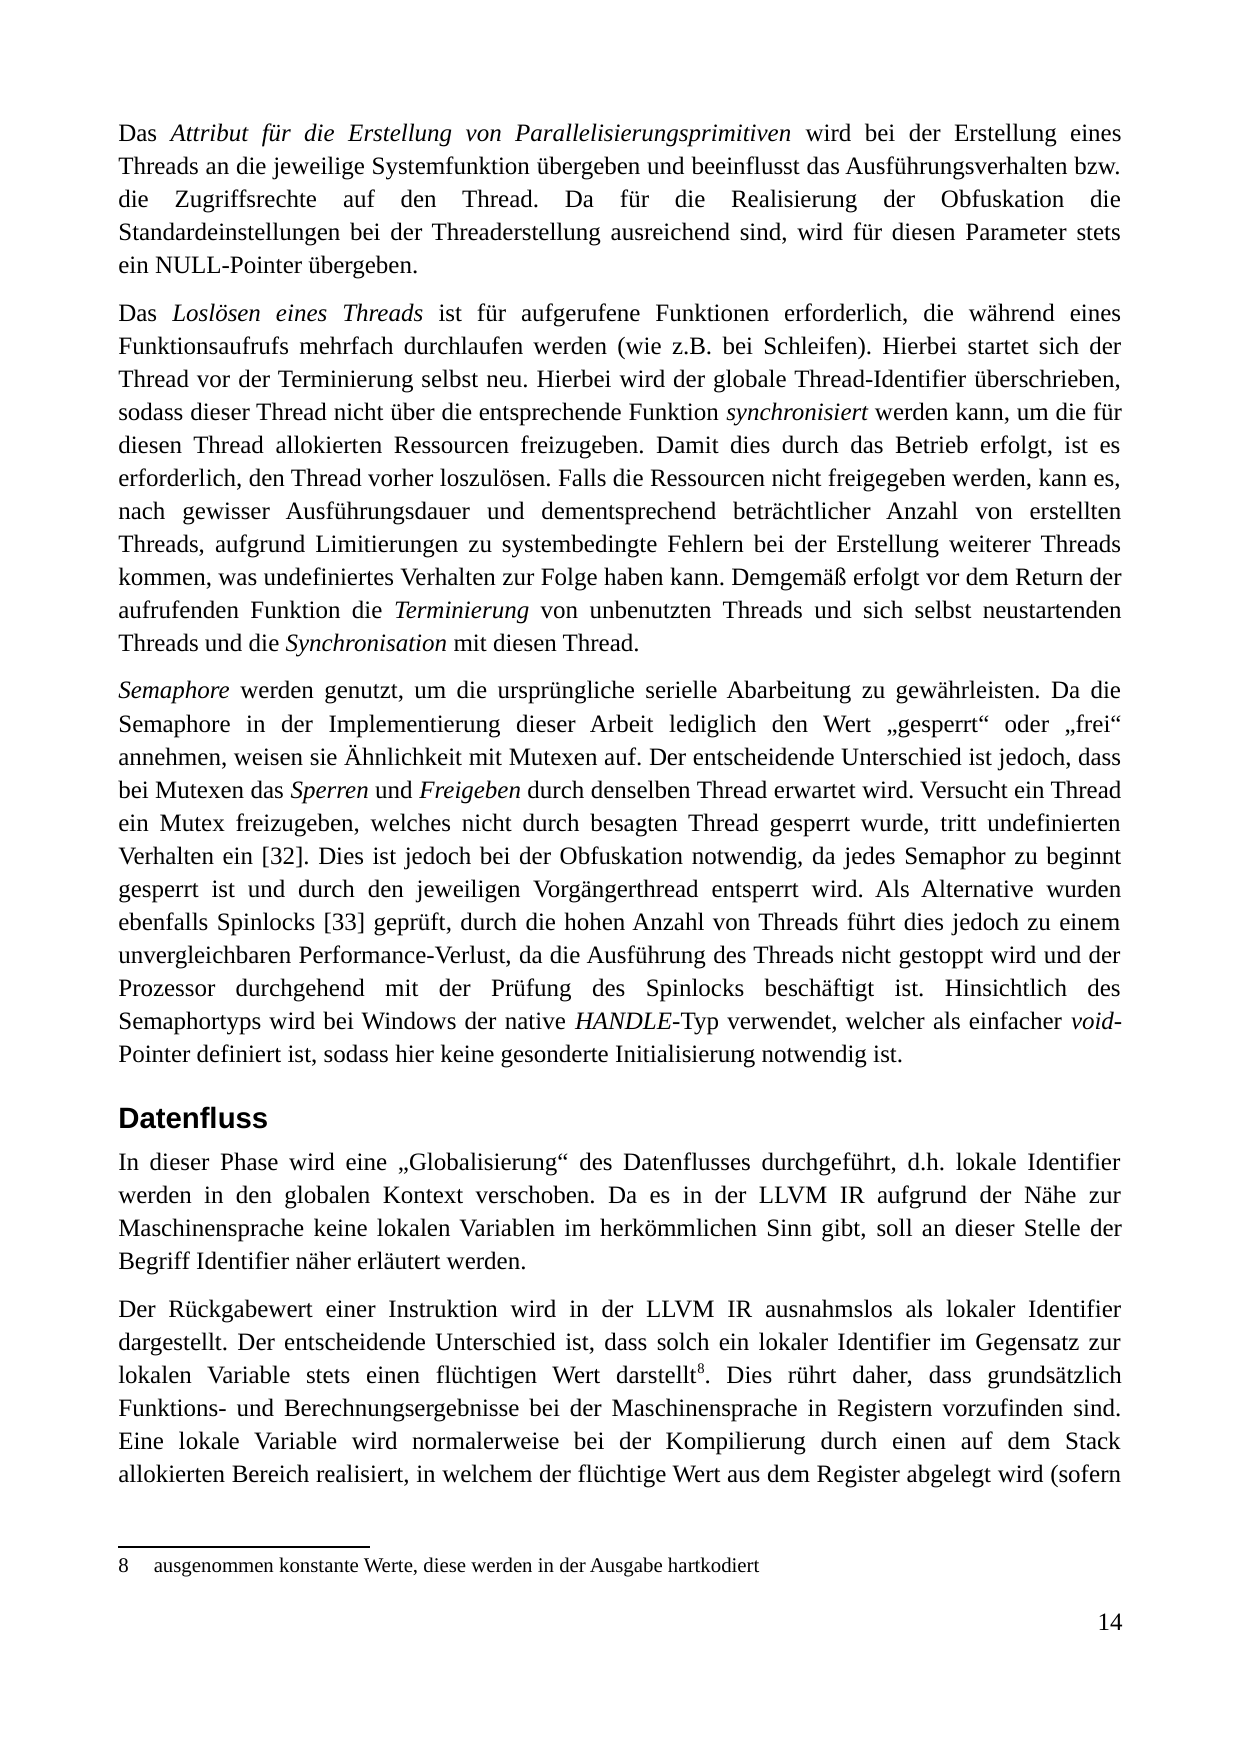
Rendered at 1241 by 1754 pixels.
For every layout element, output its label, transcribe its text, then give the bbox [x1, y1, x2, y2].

text Semaphore werden genutzt, um die ursprüngliche serielle Abarbeitung zu gewährleisten. Da die Semaphore in der Implementierung dieser Arbeit lediglich den Wert „gesperrt“ oder „frei“ annehmen, weisen sie Ähnlichkeit mit Mutexen auf. Der entscheidende Unterschied ist jedoch, dass bei Mutexen das Sperren und Freigeben durch denselben Thread erwartet wird. Versucht ein Thread ein Mutex freizugeben, welches nicht durch besagten Thread gesperrt wurde, tritt undefinierten Verhalten ein [32]. Dies ist jedoch bei der Obfuskation notwendig, da jedes Semaphor zu beginnt gesperrt ist und durch den jeweiligen Vorgängerthread entsperrt wird. Als Alternative wurden ebenfalls Spinlocks [33] geprüft, durch die hohen Anzahl von Threads führt dies jedoch zu einem unvergleichbaren Performance-Verlust, da die Ausführung des Threads nicht gestoppt wird und der Prozessor durchgehend mit der Prüfung des Spinlocks beschäftigt ist. Hinsichtlich des Semaphortyps wird bei Windows der native HANDLE-Typ verwendet, welcher als einfacher void-Pointer definiert ist, sodass hier keine gesonderte Initialisierung notwendig ist. [118, 676, 1122, 1068]
subtitle Datenfluss [118, 1101, 1122, 1135]
text Das Attribut für die Erstellung von Parallelisierungsprimitiven wird bei der Erstellung eines Threads an die jeweilige Systemfunktion übergeben und beeinflusst das Ausführungsverhalten bzw. die Zugriffsrechte auf den Thread. Da für die Realisierung der Obfuskation die Standardeinstellungen bei der Threaderstellung ausreichend sind, wird für diesen Parameter stets ein NULL-Pointer übergeben. [118, 118, 1122, 279]
text In dieser Phase wird eine „Globalisierung“ des Datenflusses durchgeführt, d.h. lokale Identifier werden in den globalen Kontext verschoben. Da es in der LLVM IR aufgrund der Nähe zur Maschinensprache keine lokalen Variablen im herkömmlichen Sinn gibt, soll an dieser Stelle der Begriff Identifier näher erläutert werden. [118, 1147, 1122, 1275]
text Der Rückgabewert einer Instruktion wird in der LLVM IR ausnahmslos als lokaler Identifier dargestellt. Der entscheidende Unterschied ist, dass solch ein lokaler Identifier im Gegensatz zur lokalen Variable stets einen flüchtigen Wert darstellt. Dies rührt daher, dass grundsätzlich Funktions- und Berechnungsergebnisse bei der Maschinensprache in Registern vorzufinden sind. Eine lokale Variable wird normalerweise bei der Kompilierung durch einen auf dem Stack allokierten Bereich realisiert, in welchem der flüchtige Wert aus dem Register abgelegt wird (sofern [118, 1294, 1122, 1488]
text Das Loslösen eines Threads ist für aufgerufene Funktionen erforderlich, die während eines Funktionsaufrufs mehrfach durchlaufen werden (wie z.B. bei Schleifen). Hierbei startet sich der Thread vor der Terminierung selbst neu. Hierbei wird der globale Thread-Identifier überschrieben, sodass dieser Thread nicht über die entsprechende Funktion synchronisiert werden kann, um die für diesen Thread allokierten Ressourcen freizugeben. Damit dies durch das Betrieb erfolgt, ist es erforderlich, den Thread vorher loszulösen. Falls die Ressourcen nicht freigegeben werden, kann es, nach gewisser Ausführungsdauer und dementsprechend beträchtlicher Anzahl von erstellten Threads, aufgrund Limitierungen zu systembedingte Fehlern bei der Erstellung weiterer Threads kommen, was undefiniertes Verhalten zur Folge haben kann. Demgemäß erfolgt vor dem Return der aufrufenden Funktion die Terminierung von unbenutzten Threads und sich selbst neustartenden Threads und die Synchronisation mit diesen Thread. [118, 298, 1122, 657]
text ausgenommen konstante Werte, diese werden in der Ausgabe hartkodiert [118, 1553, 1122, 1577]
